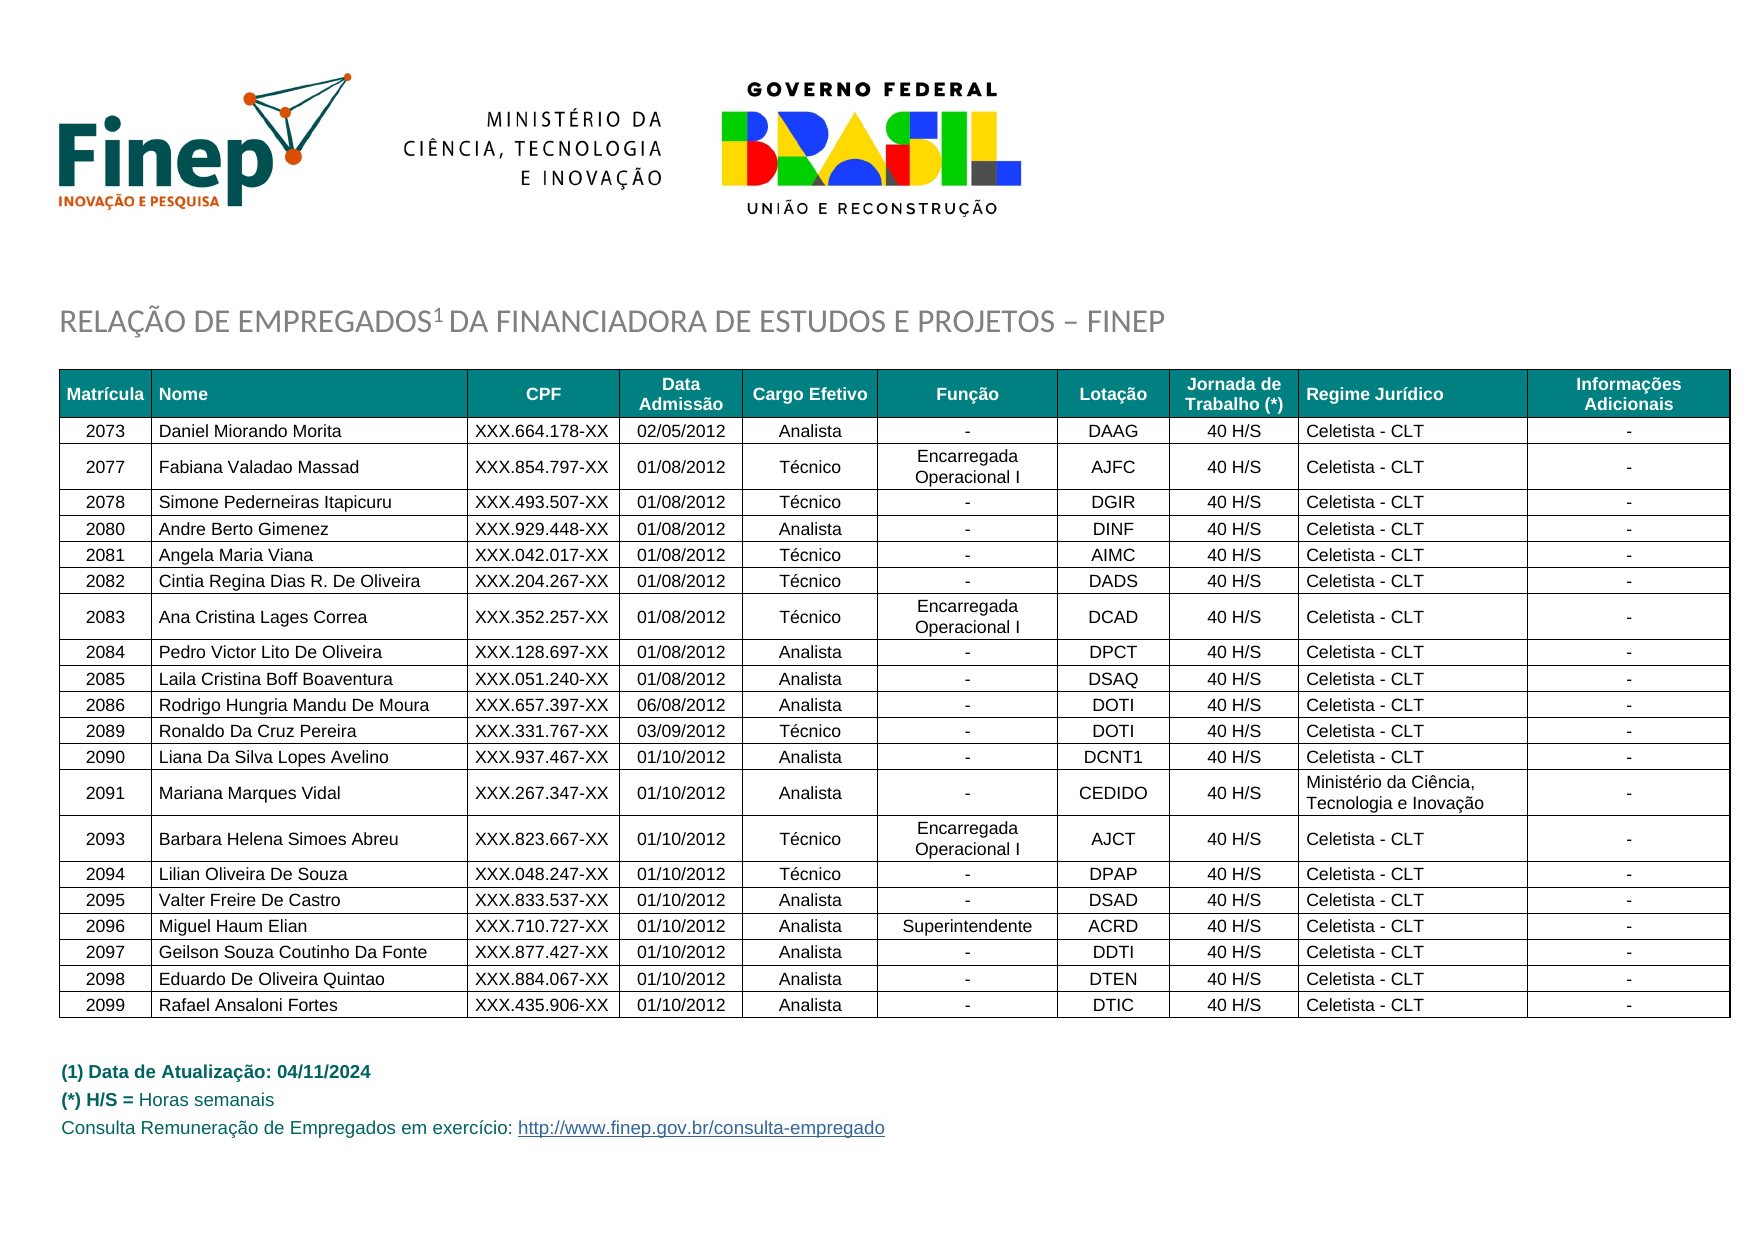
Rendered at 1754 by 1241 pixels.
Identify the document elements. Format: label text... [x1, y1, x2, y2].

table_cell 2086 [60, 692, 151, 717]
table_cell Encarregada Operacional I [878, 594, 1057, 639]
table_cell - [878, 992, 1057, 1017]
table_cell Técnico [743, 444, 877, 489]
table_cell 2094 [60, 862, 151, 887]
table_cell Celetista - CLT [1299, 568, 1527, 593]
table_cell DTEN [1058, 966, 1169, 991]
table_cell - [1528, 418, 1729, 443]
table_cell 40 H/S [1170, 992, 1298, 1017]
table_cell 40 H/S [1170, 744, 1298, 769]
table_cell 01/10/2012 [620, 862, 742, 887]
table_cell Liana Da Silva Lopes Avelino [152, 744, 467, 769]
table_cell DADS [1058, 568, 1169, 593]
table_cell 40 H/S [1170, 718, 1298, 743]
table_cell 01/08/2012 [620, 542, 742, 567]
table_cell DINF [1058, 516, 1169, 541]
table_cell Mariana Marques Vidal [152, 770, 467, 815]
table_cell Analista [743, 418, 877, 443]
table_cell Técnico [743, 542, 877, 567]
table_cell XXX.051.240-XX [468, 666, 619, 691]
table_cell 2085 [60, 666, 151, 691]
table_cell Celetista - CLT [1299, 862, 1527, 887]
table_cell Técnico [743, 718, 877, 743]
table_cell XXX.331.767-XX [468, 718, 619, 743]
table_cell 40 H/S [1170, 568, 1298, 593]
table_cell - [1528, 640, 1729, 665]
table_cell Ministério da Ciência, Tecnologia e Inovação [1299, 770, 1527, 815]
table_header Matrícula [60, 370, 151, 417]
table_header Nome [152, 370, 467, 417]
table_cell XXX.884.067-XX [468, 966, 619, 991]
table_cell Ronaldo Da Cruz Pereira [152, 718, 467, 743]
table_cell - [1528, 914, 1729, 939]
table_cell 2095 [60, 888, 151, 913]
table_cell DPAP [1058, 862, 1169, 887]
table_cell 01/08/2012 [620, 640, 742, 665]
table_cell - [1528, 940, 1729, 965]
table_cell XXX.204.267-XX [468, 568, 619, 593]
table_cell 01/10/2012 [620, 992, 742, 1017]
table_cell Pedro Victor Lito De Oliveira [152, 640, 467, 665]
table_cell 2093 [60, 816, 151, 861]
table_cell 2078 [60, 490, 151, 515]
table_cell Celetista - CLT [1299, 992, 1527, 1017]
table_cell - [878, 640, 1057, 665]
table_cell 2077 [60, 444, 151, 489]
table_cell XXX.048.247-XX [468, 862, 619, 887]
table_cell 40 H/S [1170, 914, 1298, 939]
table_cell Celetista - CLT [1299, 666, 1527, 691]
table_cell - [1528, 594, 1729, 639]
table_cell Cintia Regina Dias R. De Oliveira [152, 568, 467, 593]
table_cell - [1528, 490, 1729, 515]
table_cell 01/10/2012 [620, 816, 742, 861]
table_cell AJFC [1058, 444, 1169, 489]
table_cell 01/10/2012 [620, 770, 742, 815]
table_cell - [1528, 770, 1729, 815]
table_cell Técnico [743, 862, 877, 887]
table_cell - [1528, 862, 1729, 887]
table_cell 2090 [60, 744, 151, 769]
table_cell 01/08/2012 [620, 568, 742, 593]
table_cell Barbara Helena Simoes Abreu [152, 816, 467, 861]
table_cell - [1528, 444, 1729, 489]
table_cell 01/10/2012 [620, 888, 742, 913]
table_cell Lilian Oliveira De Souza [152, 862, 467, 887]
table_cell - [878, 744, 1057, 769]
table_cell Celetista - CLT [1299, 444, 1527, 489]
table_cell XXX.823.667-XX [468, 816, 619, 861]
table_cell Analista [743, 640, 877, 665]
table_cell - [878, 940, 1057, 965]
table_cell Celetista - CLT [1299, 718, 1527, 743]
table_cell - [878, 862, 1057, 887]
table_cell 01/10/2012 [620, 914, 742, 939]
table_cell - [1528, 542, 1729, 567]
table_header Jornada de Trabalho (*) [1170, 370, 1298, 417]
table_cell Analista [743, 770, 877, 815]
table_cell DPCT [1058, 640, 1169, 665]
table_cell - [1528, 744, 1729, 769]
table_header Função [878, 370, 1057, 417]
table_cell - [1528, 816, 1729, 861]
table_cell Celetista - CLT [1299, 640, 1527, 665]
table_cell 40 H/S [1170, 640, 1298, 665]
table_cell 2091 [60, 770, 151, 815]
table_cell 40 H/S [1170, 816, 1298, 861]
table_cell 2099 [60, 992, 151, 1017]
table_cell 40 H/S [1170, 770, 1298, 815]
table_cell 2083 [60, 594, 151, 639]
table_cell AJCT [1058, 816, 1169, 861]
table_cell Técnico [743, 568, 877, 593]
table_cell 40 H/S [1170, 444, 1298, 489]
table_cell 2081 [60, 542, 151, 567]
table_cell XXX.929.448-XX [468, 516, 619, 541]
table_cell - [1528, 718, 1729, 743]
table_cell 01/08/2012 [620, 490, 742, 515]
table_cell Celetista - CLT [1299, 594, 1527, 639]
table_cell 2073 [60, 418, 151, 443]
table_cell 02/05/2012 [620, 418, 742, 443]
table_cell - [878, 770, 1057, 815]
table_cell - [1528, 992, 1729, 1017]
table_cell Andre Berto Gimenez [152, 516, 467, 541]
table_cell 40 H/S [1170, 418, 1298, 443]
table_cell XXX.877.427-XX [468, 940, 619, 965]
table_cell Celetista - CLT [1299, 966, 1527, 991]
table_cell DTIC [1058, 992, 1169, 1017]
table_cell DCAD [1058, 594, 1169, 639]
table_cell - [878, 888, 1057, 913]
table_cell - [878, 692, 1057, 717]
table_cell CEDIDO [1058, 770, 1169, 815]
table_cell Encarregada Operacional I [878, 444, 1057, 489]
table_cell AIMC [1058, 542, 1169, 567]
table_cell 01/08/2012 [620, 594, 742, 639]
table_cell Valter Freire De Castro [152, 888, 467, 913]
table_cell 2096 [60, 914, 151, 939]
table_cell Celetista - CLT [1299, 692, 1527, 717]
table_cell 40 H/S [1170, 516, 1298, 541]
table_cell Encarregada Operacional I [878, 816, 1057, 861]
table_cell 2084 [60, 640, 151, 665]
table_cell XXX.352.257-XX [468, 594, 619, 639]
table_cell 40 H/S [1170, 862, 1298, 887]
table_cell 06/08/2012 [620, 692, 742, 717]
table_cell Eduardo De Oliveira Quintao [152, 966, 467, 991]
table_cell XXX.937.467-XX [468, 744, 619, 769]
table_cell Angela Maria Viana [152, 542, 467, 567]
table_cell 01/08/2012 [620, 666, 742, 691]
table_cell Ana Cristina Lages Correa [152, 594, 467, 639]
table_cell DOTI [1058, 692, 1169, 717]
table_cell - [1528, 966, 1729, 991]
table_cell 01/10/2012 [620, 966, 742, 991]
table_cell Analista [743, 516, 877, 541]
table_cell Analista [743, 888, 877, 913]
table_cell Rafael Ansaloni Fortes [152, 992, 467, 1017]
table_cell Celetista - CLT [1299, 744, 1527, 769]
table_cell 40 H/S [1170, 966, 1298, 991]
table_cell 2089 [60, 718, 151, 743]
table_cell DDTI [1058, 940, 1169, 965]
table_cell 01/10/2012 [620, 744, 742, 769]
table_cell - [1528, 516, 1729, 541]
table_cell Daniel Miorando Morita [152, 418, 467, 443]
table_cell Miguel Haum Elian [152, 914, 467, 939]
table_cell Celetista - CLT [1299, 816, 1527, 861]
table_cell DOTI [1058, 718, 1169, 743]
table_cell XXX.493.507-XX [468, 490, 619, 515]
table_header Data Admissão [620, 370, 742, 417]
table_cell Técnico [743, 594, 877, 639]
table_cell Técnico [743, 816, 877, 861]
table_cell Fabiana Valadao Massad [152, 444, 467, 489]
table_cell 2080 [60, 516, 151, 541]
table_header Regime Jurídico [1299, 370, 1527, 417]
table_cell Celetista - CLT [1299, 490, 1527, 515]
table_cell Analista [743, 744, 877, 769]
table_cell - [878, 568, 1057, 593]
table_cell 01/10/2012 [620, 940, 742, 965]
table_cell DSAD [1058, 888, 1169, 913]
table_header Cargo Efetivo [743, 370, 877, 417]
table_cell 2097 [60, 940, 151, 965]
table_cell Analista [743, 966, 877, 991]
table_cell - [878, 490, 1057, 515]
table_cell XXX.833.537-XX [468, 888, 619, 913]
table_cell Celetista - CLT [1299, 516, 1527, 541]
table_cell DCNT1 [1058, 744, 1169, 769]
table_cell 40 H/S [1170, 490, 1298, 515]
table_cell DSAQ [1058, 666, 1169, 691]
table_cell - [1528, 568, 1729, 593]
table_cell - [1528, 692, 1729, 717]
table_cell 40 H/S [1170, 666, 1298, 691]
table_cell - [878, 718, 1057, 743]
table_header Lotação [1058, 370, 1169, 417]
table_cell - [878, 966, 1057, 991]
table_cell Rodrigo Hungria Mandu De Moura [152, 692, 467, 717]
table_cell XXX.710.727-XX [468, 914, 619, 939]
table_cell Laila Cristina Boff Boaventura [152, 666, 467, 691]
table_cell - [878, 418, 1057, 443]
table_cell - [1528, 666, 1729, 691]
table_cell Geilson Souza Coutinho Da Fonte [152, 940, 467, 965]
table_cell 40 H/S [1170, 692, 1298, 717]
table_cell - [878, 666, 1057, 691]
table_cell DGIR [1058, 490, 1169, 515]
table_cell 40 H/S [1170, 888, 1298, 913]
table_cell Analista [743, 666, 877, 691]
table_cell Analista [743, 940, 877, 965]
table_cell Celetista - CLT [1299, 940, 1527, 965]
table_cell XXX.657.397-XX [468, 692, 619, 717]
table_cell XXX.267.347-XX [468, 770, 619, 815]
table_cell Analista [743, 692, 877, 717]
table_cell Analista [743, 992, 877, 1017]
table_cell Superintendente [878, 914, 1057, 939]
table_cell ACRD [1058, 914, 1169, 939]
table_cell 40 H/S [1170, 594, 1298, 639]
table_cell XXX.664.178-XX [468, 418, 619, 443]
table_cell - [1528, 888, 1729, 913]
table_cell Analista [743, 914, 877, 939]
table_cell 03/09/2012 [620, 718, 742, 743]
table_cell 40 H/S [1170, 542, 1298, 567]
table_header CPF [468, 370, 619, 417]
table_cell XXX.128.697-XX [468, 640, 619, 665]
table_header Informações Adicionais [1528, 370, 1729, 417]
table_cell DAAG [1058, 418, 1169, 443]
table_cell 40 H/S [1170, 940, 1298, 965]
table_cell Celetista - CLT [1299, 888, 1527, 913]
table_cell Celetista - CLT [1299, 914, 1527, 939]
table_cell Técnico [743, 490, 877, 515]
table_cell 01/08/2012 [620, 516, 742, 541]
table_cell Celetista - CLT [1299, 542, 1527, 567]
table_cell 01/08/2012 [620, 444, 742, 489]
table_cell - [878, 542, 1057, 567]
table_cell XXX.435.906-XX [468, 992, 619, 1017]
table_cell XXX.854.797-XX [468, 444, 619, 489]
table_cell Celetista - CLT [1299, 418, 1527, 443]
table_cell Simone Pederneiras Itapicuru [152, 490, 467, 515]
table_cell 2082 [60, 568, 151, 593]
table_cell 2098 [60, 966, 151, 991]
table_cell XXX.042.017-XX [468, 542, 619, 567]
table_cell - [878, 516, 1057, 541]
